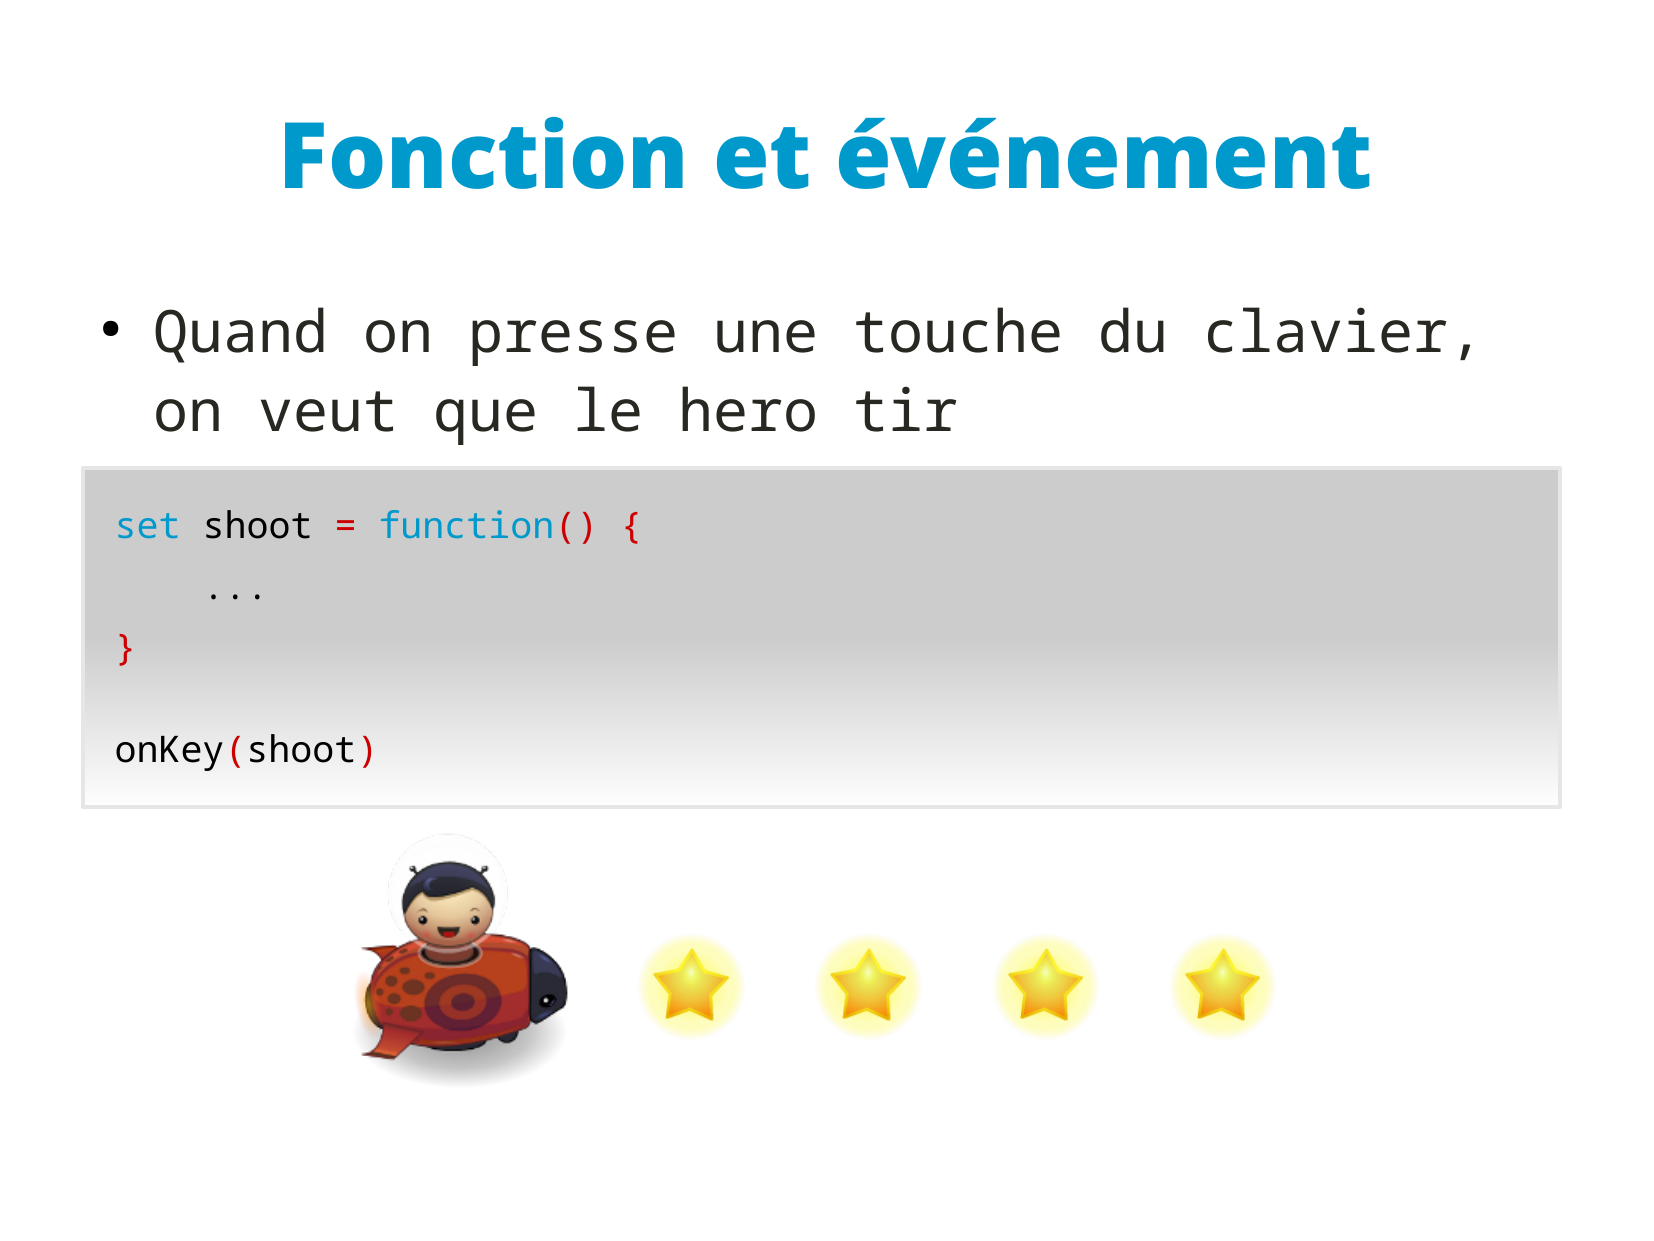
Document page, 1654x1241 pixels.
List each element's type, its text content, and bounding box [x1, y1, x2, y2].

picture [814, 933, 922, 1040]
list set shoot = function() { ... } onKey(shoot) [82, 467, 1561, 808]
picture [992, 933, 1099, 1040]
picture [342, 814, 577, 1089]
picture [1169, 933, 1276, 1040]
list Quand on presse une touche du clavier, on veut que le hero tir [82, 290, 1571, 1010]
picture [637, 933, 745, 1040]
title Fonction et événement [82, 49, 1571, 257]
